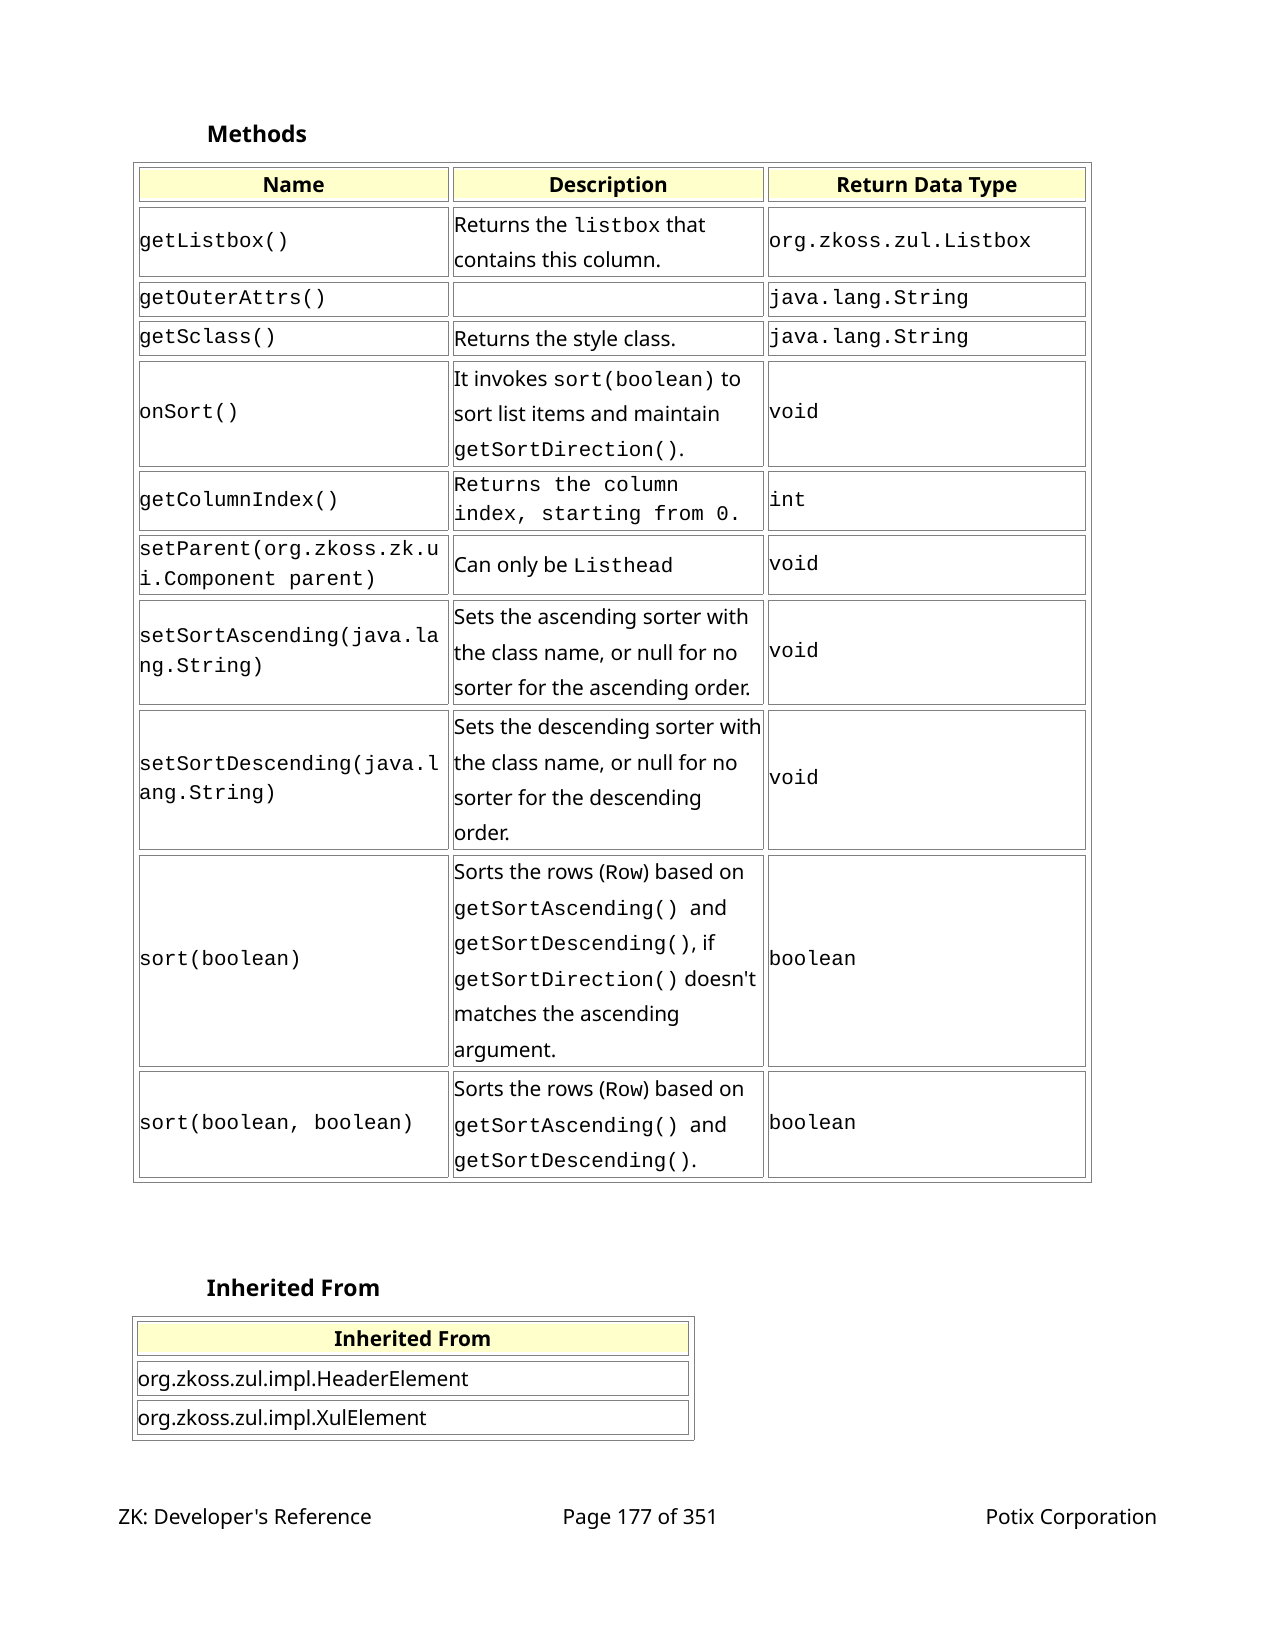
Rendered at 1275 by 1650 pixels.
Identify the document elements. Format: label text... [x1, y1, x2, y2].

table_cell boolean [766, 1066, 1088, 1177]
table_header Name [136, 163, 451, 201]
table_cell setParent(org.zkoss.zk.ui.Component parent) [136, 530, 451, 594]
table_cell int [766, 466, 1088, 530]
table_header Inherited From [134, 1317, 691, 1355]
table_cell Sets the ascending sorter with the class name, or null for no sorter for the ascending order. [451, 594, 766, 704]
table_cell [454, 283, 763, 316]
table_cell void [766, 530, 1088, 594]
table_cell setSortDescending(java.lang.String) [136, 704, 451, 849]
table_cell Returns the listbox that contains this column. [451, 201, 766, 276]
table_cell java.lang.String [766, 276, 1088, 316]
table_cell sort(boolean, boolean) [136, 1066, 451, 1177]
table_cell void [766, 704, 1088, 849]
subtitle Inherited From [207, 1272, 1157, 1303]
table_cell void [766, 355, 1088, 466]
table_header Description [451, 163, 766, 201]
table_cell org.zkoss.zul.Listbox [766, 201, 1088, 276]
table_header Return Data Type [766, 163, 1088, 201]
table_cell getSclass() [136, 316, 451, 355]
table_cell Sets the descending sorter with the class name, or null for no sorter for the descending order. [451, 704, 766, 849]
table_cell Sorts the rows (Row) based on getSortAscending() and getSortDescending(), if getSortDirection() doesn't matches the ascending argument. [451, 849, 766, 1066]
table_cell sort(boolean) [136, 849, 451, 1066]
table_cell Can only be Listhead [451, 530, 766, 594]
table_cell boolean [766, 849, 1088, 1066]
subtitle Methods [207, 118, 1157, 149]
table_cell It invokes sort(boolean) to sort list items and maintain getSortDirection(). [451, 355, 766, 466]
table_cell org.zkoss.zul.impl.HeaderElement [134, 1355, 691, 1395]
table_cell Sorts the rows (Row) based on getSortAscending() and getSortDescending(). [451, 1066, 766, 1177]
table_cell setSortAscending(java.lang.String) [136, 594, 451, 704]
table_cell getColumnIndex() [136, 466, 451, 530]
table_cell onSort() [136, 355, 451, 466]
table_cell [451, 276, 766, 316]
table_cell void [766, 594, 1088, 704]
table_cell Returns the style class. [451, 316, 766, 355]
table_cell getOuterAttrs() [136, 276, 451, 316]
table_cell getListbox() [136, 201, 451, 276]
table_cell org.zkoss.zul.impl.XulElement [134, 1395, 691, 1434]
table_cell Returns the column index, starting from 0. [451, 466, 766, 530]
table_cell java.lang.String [766, 316, 1088, 355]
